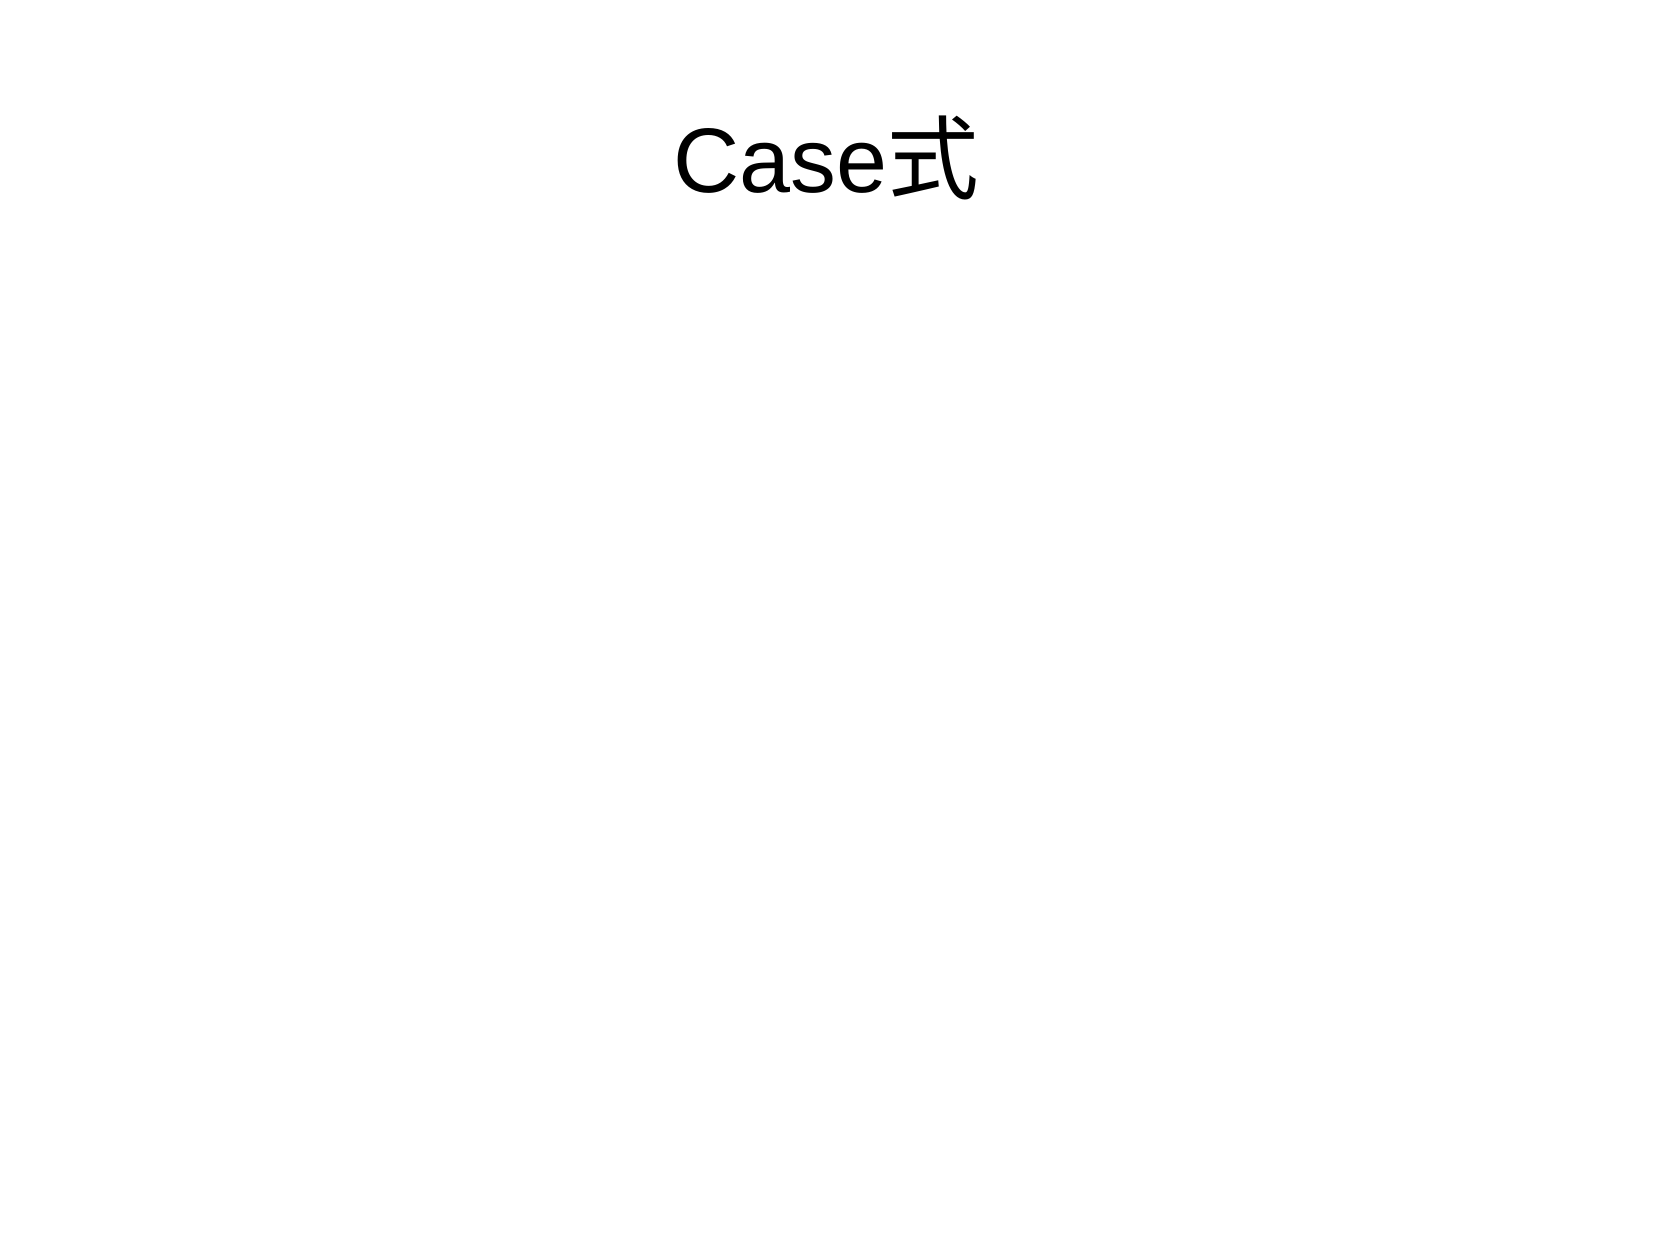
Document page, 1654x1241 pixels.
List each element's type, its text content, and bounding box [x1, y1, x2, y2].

title Case式 [82, 49, 1571, 257]
